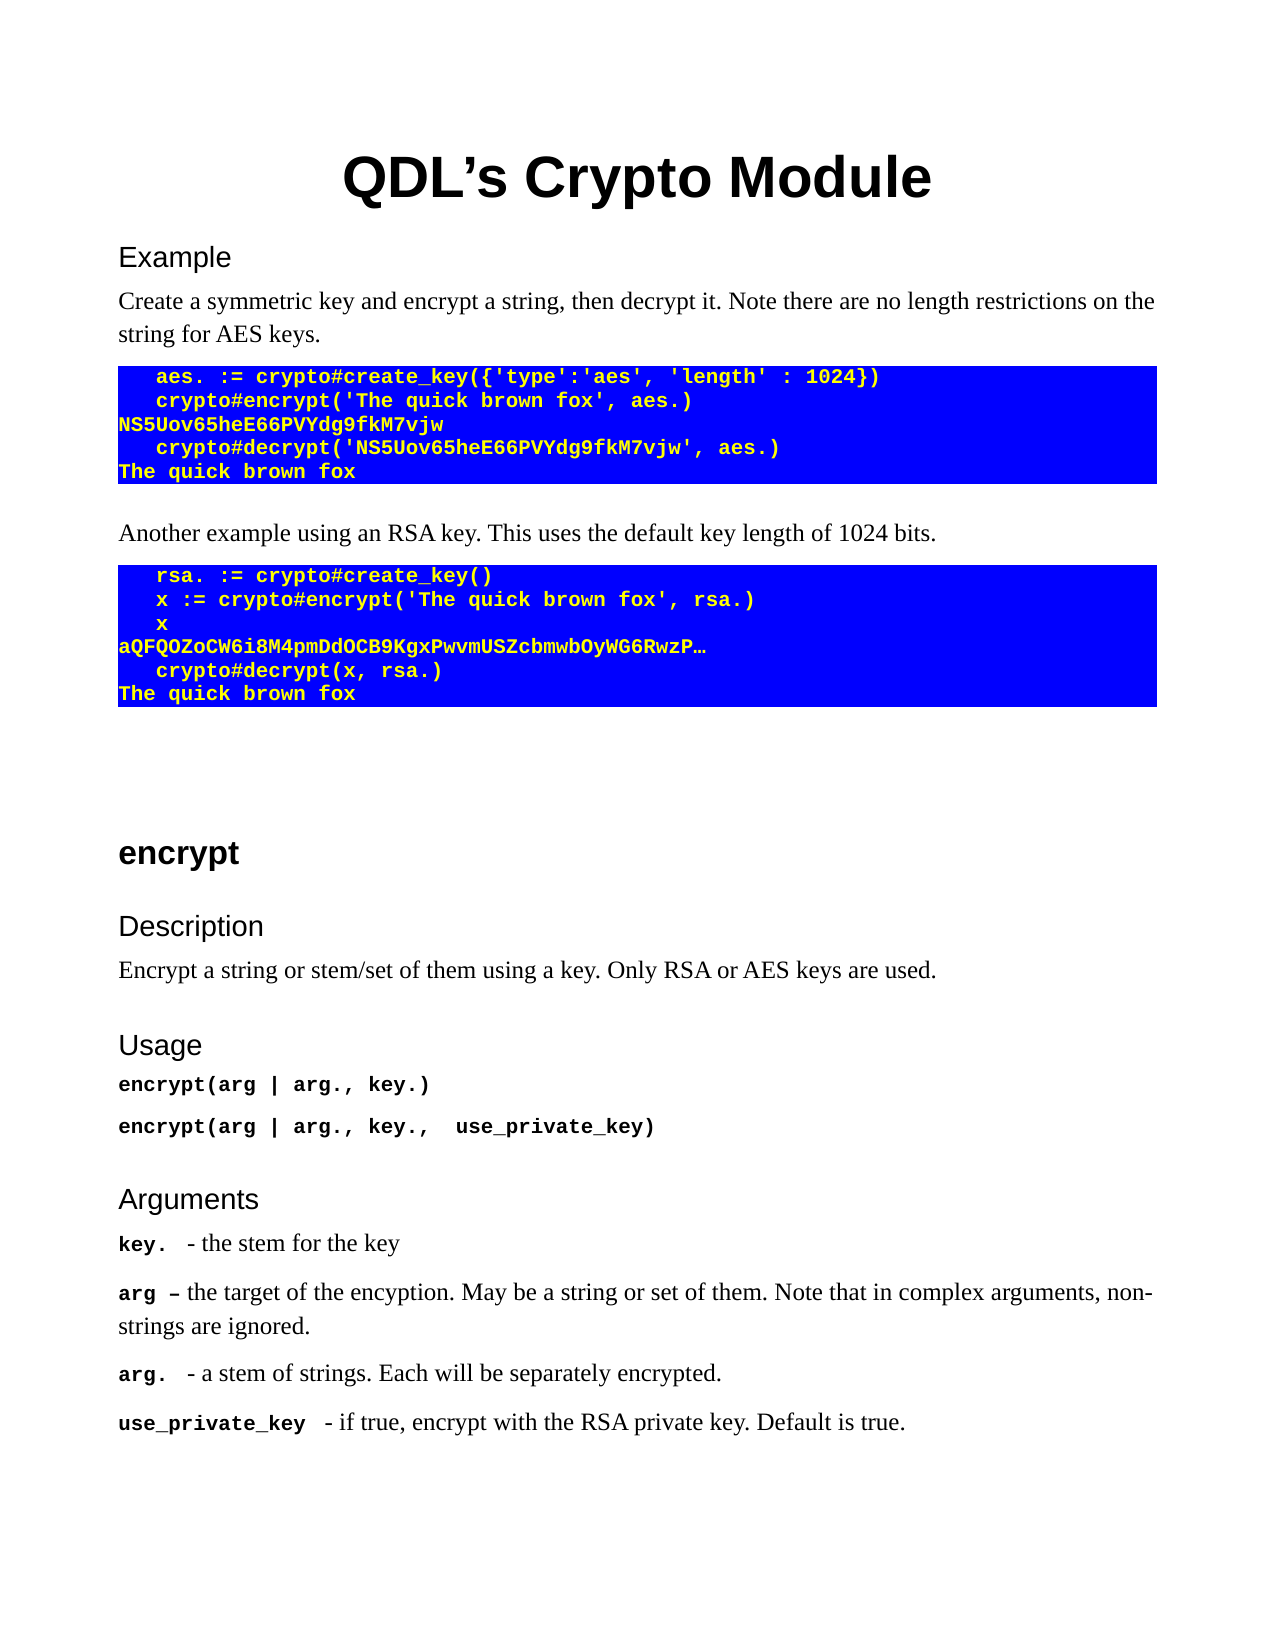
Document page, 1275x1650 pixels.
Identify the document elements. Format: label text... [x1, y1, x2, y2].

text crypto#decrypt('NS5Uov65heE66PVYdg9fkM7vjw', aes.) [118, 437, 1157, 461]
subtitle Arguments [118, 1182, 1157, 1216]
subtitle encrypt [118, 833, 1157, 872]
text crypto#decrypt(x, rsa.) [118, 660, 1157, 683]
text x aQFQOZoCW6i8M4pmDdOCB9KgxPwvmUSZcbmwbOyWG6RwzP… [118, 612, 1157, 660]
text The quick brown fox [118, 461, 1157, 484]
text arg – the target of the encyption. May be a string or set of them. Note that in complex arguments, non-strings are ignored. [118, 1277, 1157, 1339]
text encrypt(arg | arg., key.) [118, 1074, 1157, 1097]
subtitle Usage [118, 1028, 1157, 1061]
text arg. - a stem of strings. Each will be separately encrypted. [118, 1358, 1157, 1388]
text key. - the stem for the key [118, 1228, 1157, 1258]
text encrypt(arg | arg., key., use_private_key) [118, 1116, 1157, 1139]
text aes. := crypto#create_key({'type':'aes', 'length' : 1024}) crypto#encrypt('The quick brown fox', aes.) NS5Uov65heE66PVYdg9fkM7vjw [118, 366, 1157, 437]
subtitle Example [118, 240, 1157, 273]
text The quick brown fox [118, 683, 1157, 707]
text use_private_key - if true, encrypt with the RSA private key. Default is true. [118, 1407, 1157, 1437]
text Create a symmetric key and encrypt a string, then decrypt it. Note there are no length restrictions on the string for AES keys. [118, 286, 1157, 347]
subtitle Description [118, 909, 1157, 943]
text rsa. := crypto#create_key() x := crypto#encrypt('The quick brown fox', rsa.) [118, 565, 1157, 612]
text Another example using an RSA key. This uses the default key length of 1024 bits. [118, 484, 1157, 546]
text Encrypt a string or stem/set of them using a key. Only RSA or AES keys are used. [118, 955, 1157, 984]
